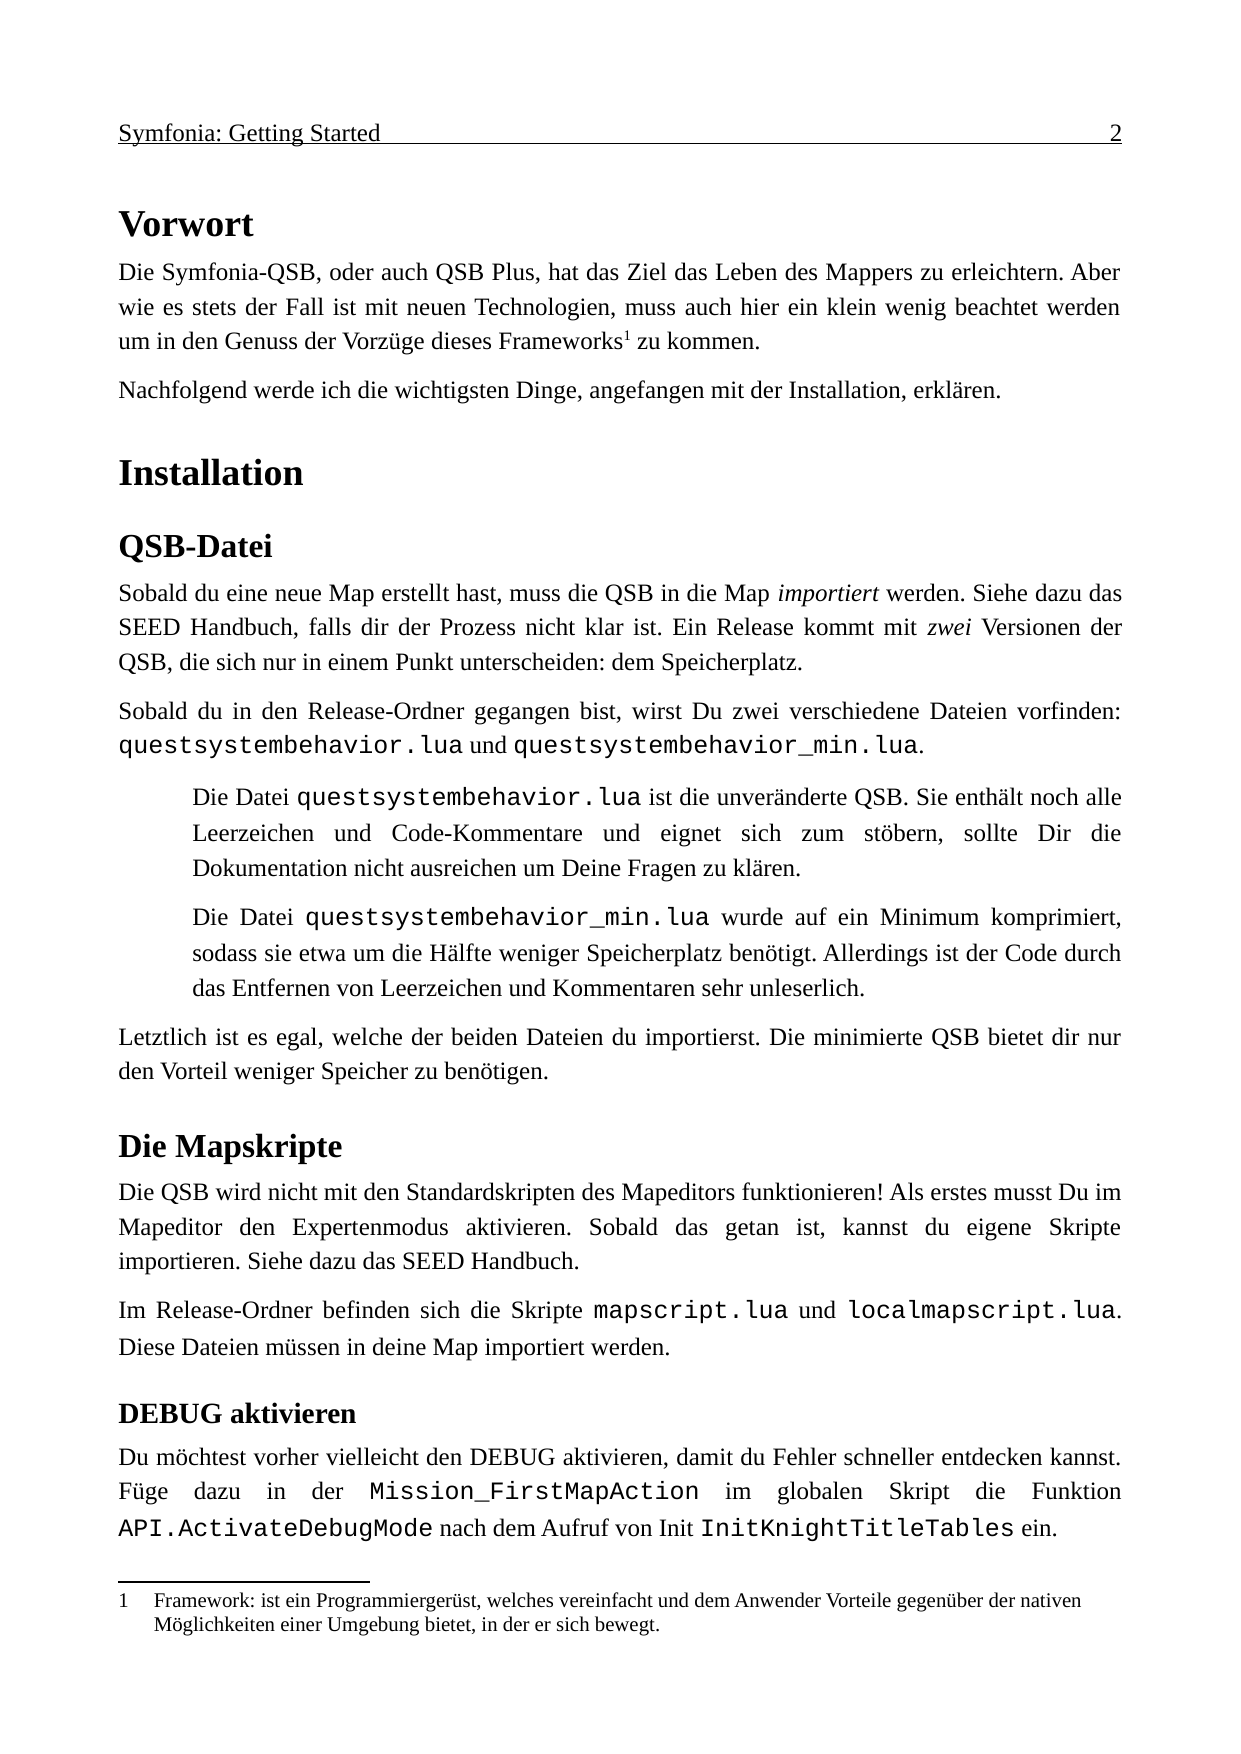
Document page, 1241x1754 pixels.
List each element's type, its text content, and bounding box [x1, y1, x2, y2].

text Du möchtest vorher vielleicht den DEBUG aktivieren, damit du Fehler schneller entdecken kannst. Füge dazu in der Mission_FirstMapAction im globalen Skript die Funktion API.ActivateDebugMode nach dem Aufruf von Init InitKnightTitleTables ein. [118, 1442, 1122, 1544]
subtitle Installation [118, 449, 1122, 493]
text Letztlich ist es egal, welche der beiden Dateien du importierst. Die minimierte QSB bietet dir nur den Vorteil weniger Speicher zu benötigen. [118, 1022, 1122, 1085]
text Die QSB wird nicht mit den Standardskripten des Mapeditors funktionieren! Als erstes musst Du im Mapeditor den Expertenmodus aktivieren. Sobald das getan ist, kannst du eigene Skripte importieren. Siehe dazu das SEED Handbuch. [118, 1177, 1122, 1275]
subtitle Vorwort [118, 201, 1122, 245]
text Die Symfonia-QSB, oder auch QSB Plus, hat das Ziel das Leben des Mappers zu erleichtern. Aber wie es stets der Fall ist mit neuen Technologien, muss auch hier ein klein wenig beachtet werden um in den Genuss der Vorzüge dieses Frameworks zu kommen. [118, 257, 1122, 355]
subtitle QSB-Datei [118, 527, 1122, 565]
text Sobald du in den Release-Ordner gegangen bist, wirst Du zwei verschiedene Dateien vorfinden: questsystembehavior.lua und questsystembehavior_min.lua. [118, 696, 1122, 761]
text Die Datei questsystembehavior.lua ist die unveränderte QSB. Sie enthält noch alle Leerzeichen und Code-Kommentare und eignet sich zum stöbern, sollte Dir die Dokumentation nicht ausreichen um Deine Fragen zu klären. [192, 782, 1122, 882]
text Sobald du eine neue Map erstellt hast, muss die QSB in die Map importiert werden. Siehe dazu das SEED Handbuch, falls dir der Prozess nicht klar ist. Ein Release kommt mit zwei Versionen der QSB, die sich nur in einem Punkt unterscheiden: dem Speicherplatz. [118, 578, 1122, 675]
text Nachfolgend werde ich die wichtigsten Dinge, angefangen mit der Installation, erklären. [118, 376, 1122, 404]
text Die Datei questsystembehavior_min.lua wurde auf ein Minimum komprimiert, sodass sie etwa um die Hälfte weniger Speicherplatz benötigt. Allerdings ist der Code durch das Entfernen von Leerzeichen und Kommentaren sehr unleserlich. [192, 902, 1122, 1002]
subtitle DEBUG aktivieren [118, 1396, 1122, 1429]
text Im Release-Ordner befinden sich die Skripte mapscript.lua und localmapscript.lua. Diese Dateien müssen in deine Map importiert werden. [118, 1296, 1122, 1361]
text Framework: ist ein Programmiergerüst, welches vereinfacht und dem Anwender Vorteile gegenüber der nativen Möglichkeiten einer Umgebung bietet, in der er sich bewegt. [118, 1588, 1122, 1636]
subtitle Die Mapskripte [118, 1126, 1122, 1165]
